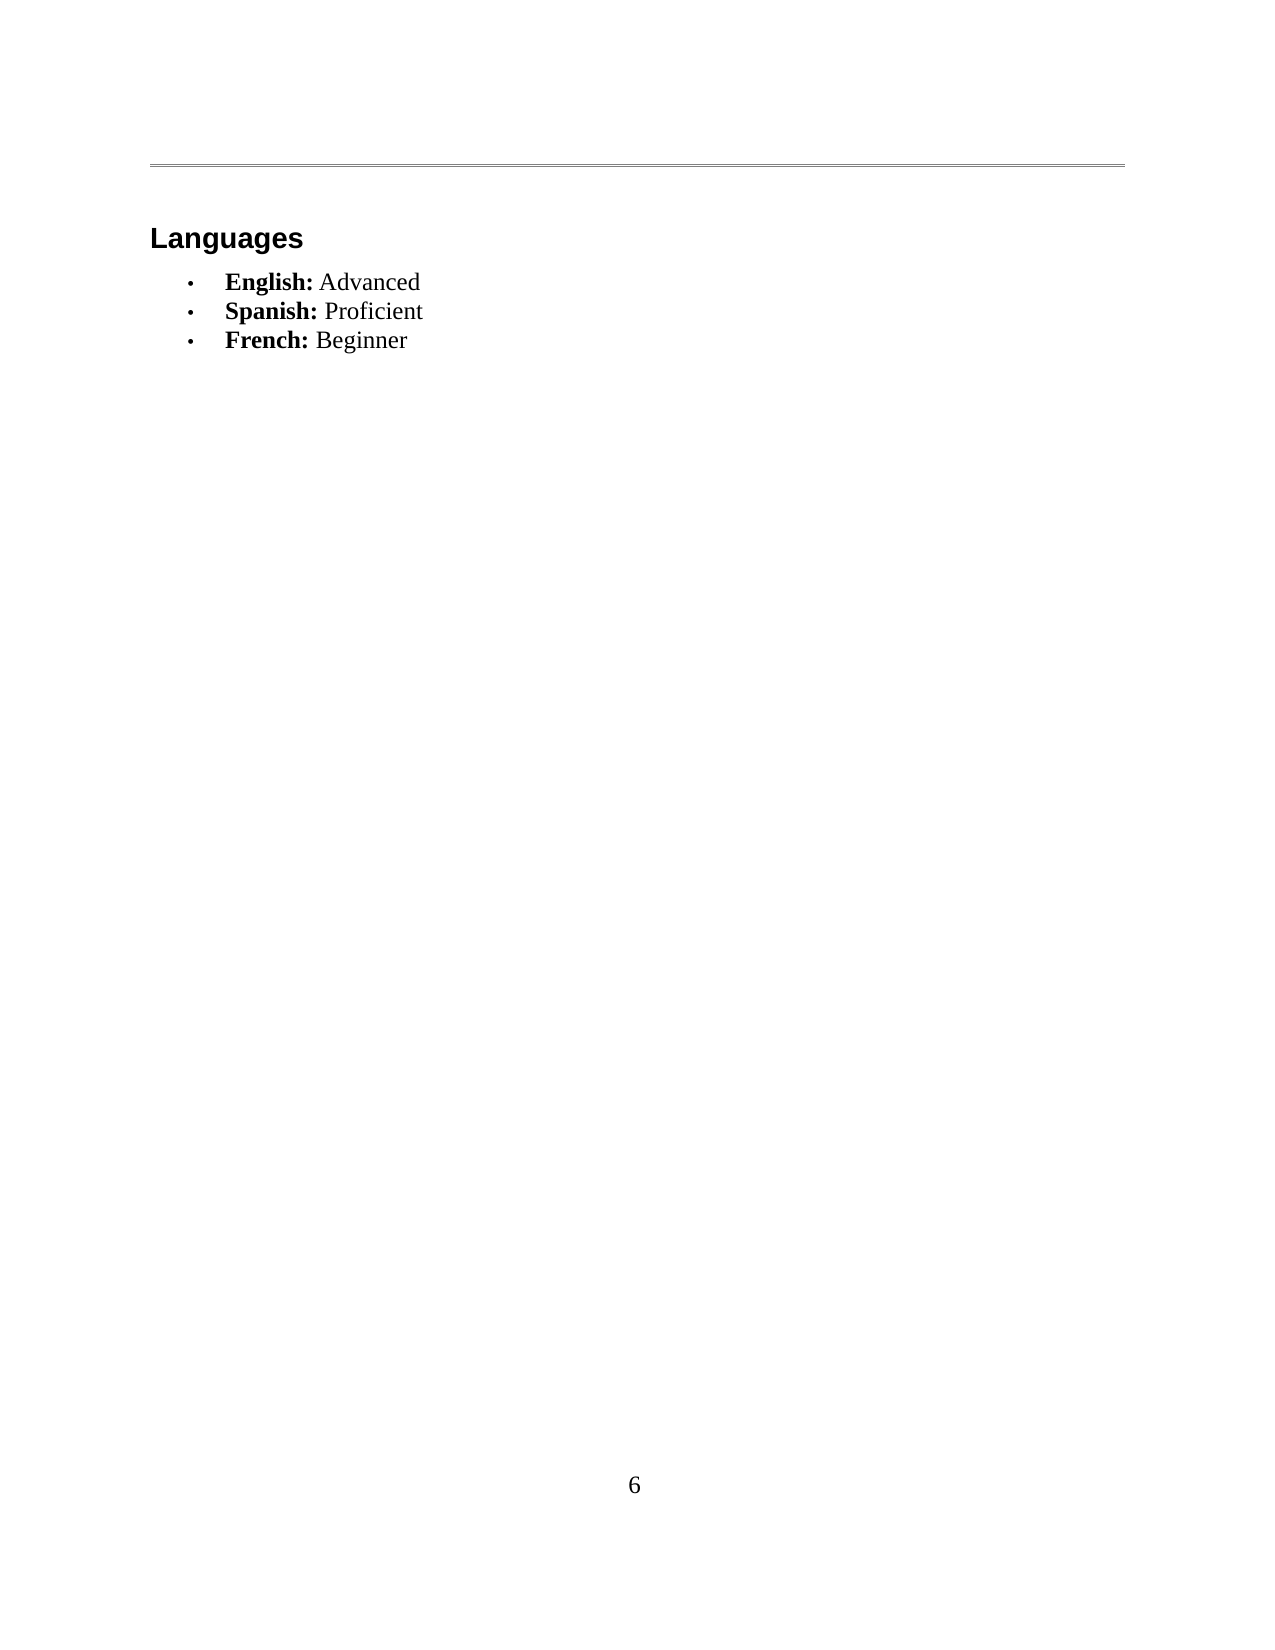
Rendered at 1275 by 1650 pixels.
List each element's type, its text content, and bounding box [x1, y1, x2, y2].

list English: Advanced [187, 267, 1125, 296]
subtitle Languages [150, 221, 1125, 255]
list French: Beginner [187, 325, 1125, 353]
list Spanish: Proficient [187, 296, 1125, 325]
